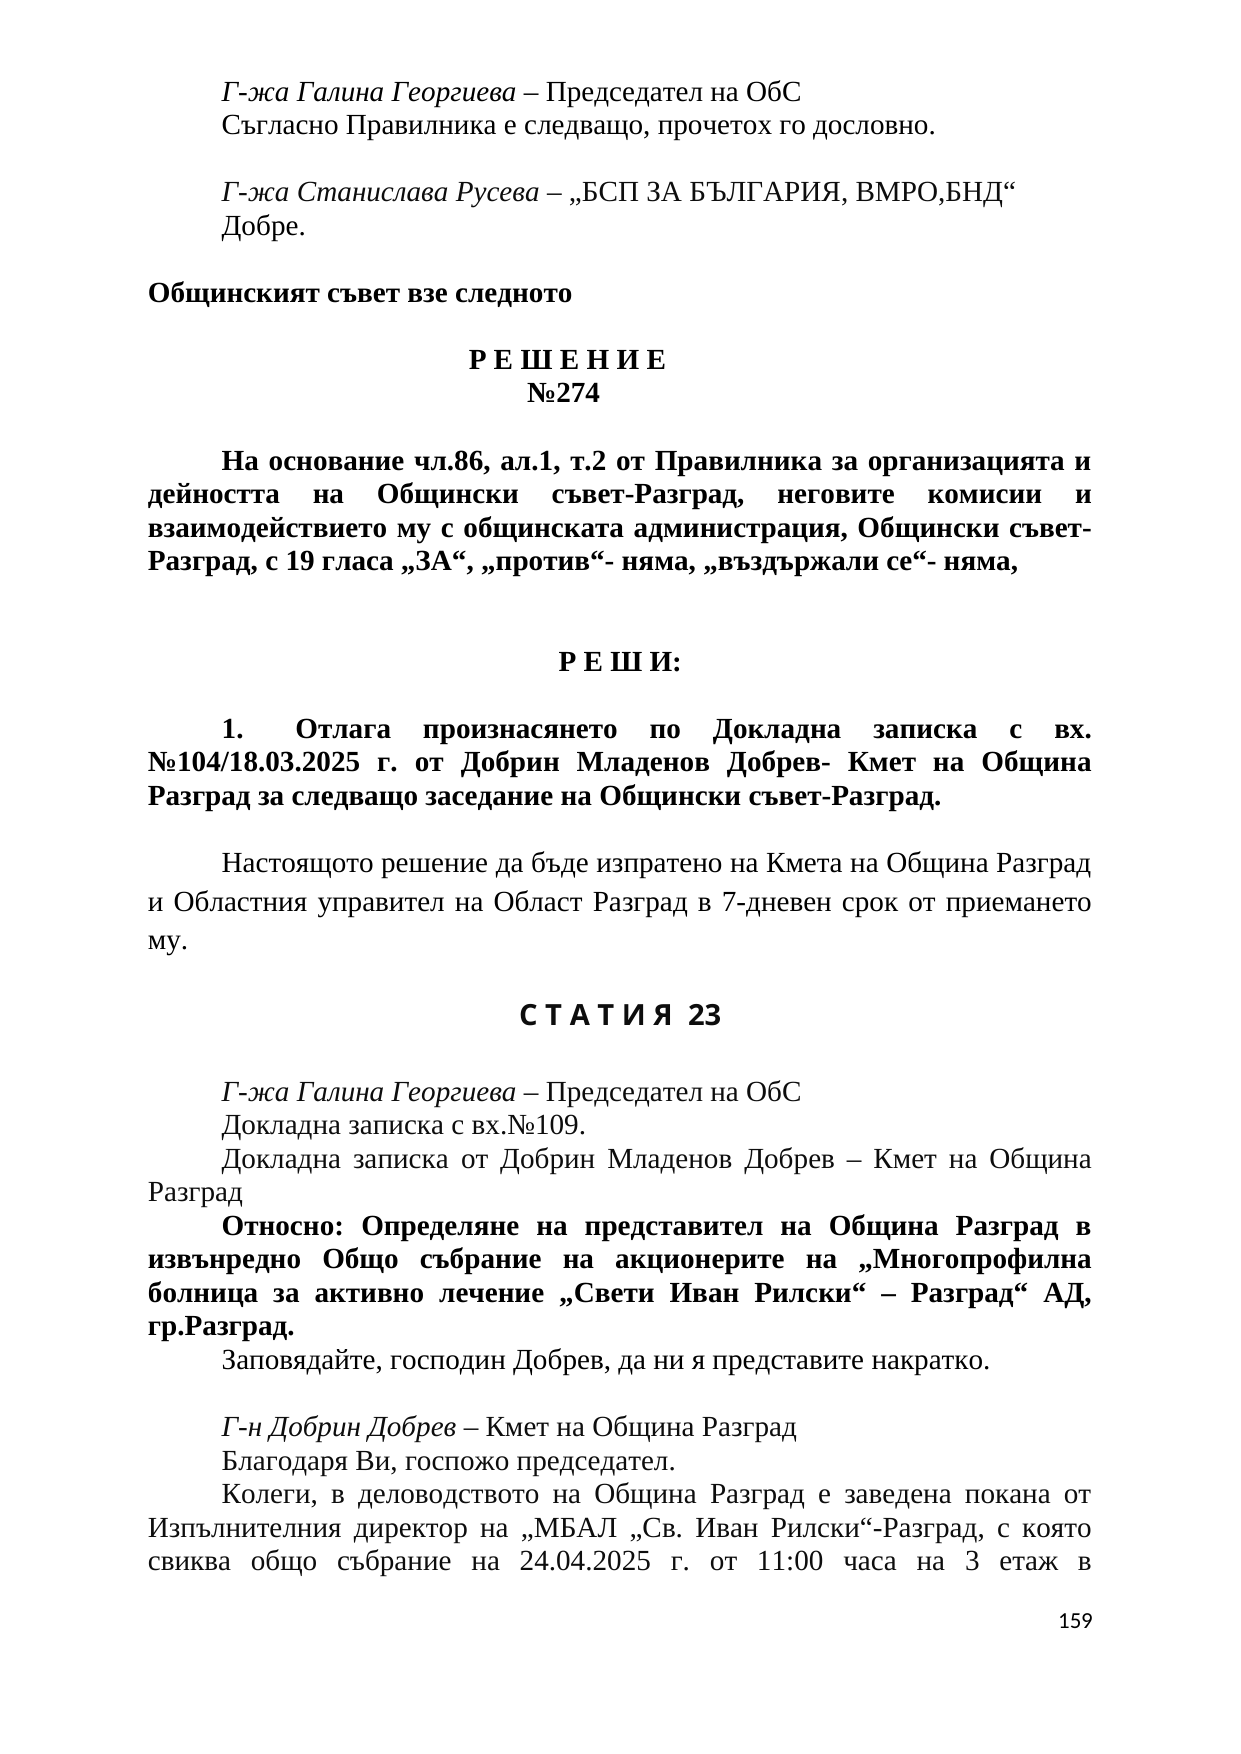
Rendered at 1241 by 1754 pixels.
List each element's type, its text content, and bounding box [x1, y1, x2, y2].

text Г-н Добрин Добрев – Кмет на Община Разград [148, 1409, 1093, 1443]
subtitle №274 [148, 376, 1093, 409]
text Благодаря Ви, госпожо председател. [148, 1443, 1093, 1476]
text Г-жа Галина Георгиева – Председател на ОбС [148, 1074, 1093, 1107]
text Г-жа Станислава Русева – „БСП ЗА БЪЛГАРИЯ, ВМРО,БНД“ [148, 174, 1093, 208]
text Докладна записка с вх.№109. [148, 1107, 1093, 1141]
text Съгласно Правилника е следващо, прочетох го дословно. [148, 107, 1093, 141]
text Настоящото решение да бъде изпратено на Кмета на Община Разград и Областния управител на Област Разград в 7-дневен срок от приемането му. [148, 845, 1093, 956]
subtitle Р Е Ш Е Н И Е [148, 342, 1093, 376]
text Докладна записка от Добрин Младенов Добрев – Кмет на Община Разград [148, 1141, 1093, 1208]
text Р Е Ш И: [148, 644, 1093, 677]
text Заповядайте, господин Добрев, да ни я представите накратко. [148, 1342, 1093, 1376]
text Относно: Определяне на представител на Община Разград в извънредно Общо събрание на акционерите на „Многопрофилна болница за активно лечение „Свети Иван Рилски“ – Разград“ АД, гр.Разград. [148, 1208, 1093, 1342]
text Добре. [148, 208, 1093, 241]
text Г-жа Галина Георгиева – Председател на ОбС [148, 74, 1093, 107]
text С Т А Т И Я 23 [148, 994, 1093, 1034]
text На основание чл.86, ал.1, т.2 от Правилника за организацията и дейността на Общински съвет-Разград, неговите комисии и взаимодействието му с общинската администрация, Общински съвет-Разград, с 19 гласа „ЗА“, „против“- няма, „въздържали се“- няма, [148, 443, 1093, 577]
list Отлага произнасянето по Докладна записка с вх.№104/18.03.2025 г. от Добрин Младенов Добрев- Кмет на Община Разград за следващо заседание на Общински съвет-Разград. [148, 711, 1093, 812]
text Колеги, в деловодството на Община Разград е заведена покана от Изпълнителния директор на „МБАЛ „Св. Иван Рилски“-Разград, с която свиква общо събрание на 24.04.2025 г. от 11:00 часа на 3 етаж в [148, 1476, 1093, 1577]
subtitle Общинският съвет взе следното [148, 275, 1093, 308]
